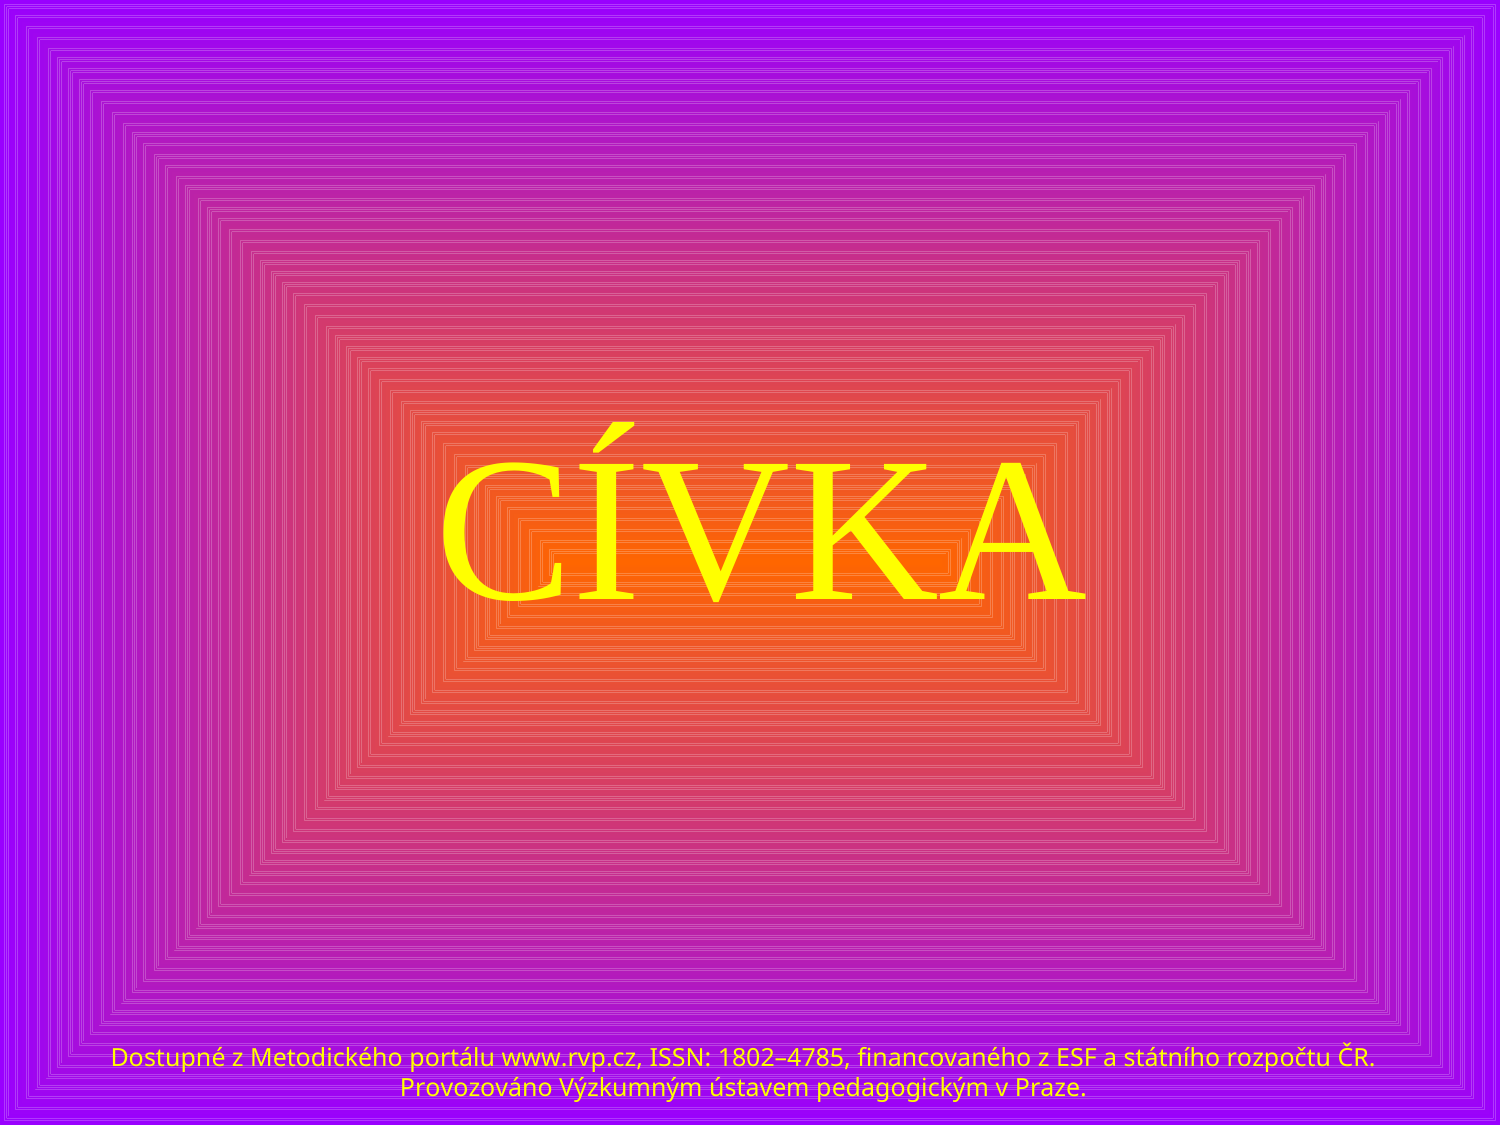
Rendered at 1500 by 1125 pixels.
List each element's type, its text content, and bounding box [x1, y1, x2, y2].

text_box Dostupné z Metodického portálu www.rvp.cz, ISSN: 1802–4785, financovaného z ESF a státního rozpočtu ČR. Provozováno Výzkumným ústavem pedagogickým v Praze. [35, 1041, 1454, 1102]
text_box CÍVKA [100, 385, 1424, 649]
